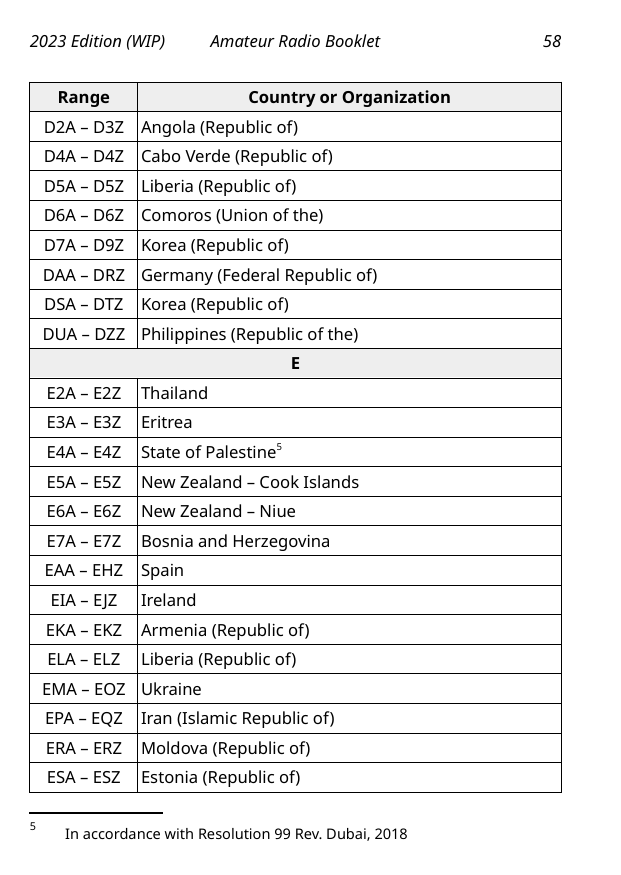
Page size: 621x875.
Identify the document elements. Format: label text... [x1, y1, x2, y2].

table_cell D2A – D3Z [30, 112, 137, 141]
table_cell EMA – EOZ [30, 674, 137, 703]
table_cell ELA – ELZ [30, 645, 137, 673]
table_header Country or Organization [138, 83, 561, 111]
table_header Range [30, 83, 137, 111]
table_cell E5A – E5Z [30, 467, 137, 496]
table_cell Ireland [138, 586, 561, 614]
table_cell Germany (Federal Republic of) [138, 260, 561, 289]
table_cell Korea (Republic of) [138, 231, 561, 259]
table_cell DSA – DTZ [30, 290, 137, 318]
table_cell ESA – ESZ [30, 763, 137, 792]
table_cell D6A – D6Z [30, 201, 137, 229]
table_cell Liberia (Republic of) [138, 645, 561, 673]
table_cell New Zealand – Niue [138, 497, 561, 525]
table_cell Liberia (Republic of) [138, 171, 561, 200]
table_cell Ukraine [138, 674, 561, 703]
table_cell Bosnia and Herzegovina [138, 526, 561, 555]
table_cell New Zealand – Cook Islands [138, 467, 561, 496]
table_cell Angola (Republic of) [138, 112, 561, 141]
table_cell Philippines (Republic of the) [138, 319, 561, 348]
table_cell Estonia (Republic of) [138, 763, 561, 792]
table_cell Armenia (Republic of) [138, 615, 561, 644]
table_cell State of Palestine [138, 438, 561, 466]
table_cell D7A – D9Z [30, 231, 137, 259]
table_cell Moldova (Republic of) [138, 734, 561, 762]
table_cell Comoros (Union of the) [138, 201, 561, 229]
table_cell Iran (Islamic Republic of) [138, 704, 561, 732]
table_cell ERA – ERZ [30, 734, 137, 762]
table_cell E2A – E2Z [30, 379, 137, 407]
table_cell E7A – E7Z [30, 526, 137, 555]
table_cell E3A – E3Z [30, 408, 137, 437]
table_cell E6A – E6Z [30, 497, 137, 525]
table_cell Eritrea [138, 408, 561, 437]
table_cell D5A – D5Z [30, 171, 137, 200]
table_cell DAA – DRZ [30, 260, 137, 289]
table_cell EPA – EQZ [30, 704, 137, 732]
table_cell D4A – D4Z [30, 142, 137, 170]
table_cell E4A – E4Z [30, 438, 137, 466]
table_cell Korea (Republic of) [138, 290, 561, 318]
table_cell EAA – EHZ [30, 556, 137, 584]
table_cell Spain [138, 556, 561, 584]
table_cell EKA – EKZ [30, 615, 137, 644]
table_cell EIA – EJZ [30, 586, 137, 614]
table_cell E [30, 349, 561, 377]
table_cell Cabo Verde (Republic of) [138, 142, 561, 170]
table_cell Thailand [138, 379, 561, 407]
table_cell DUA – DZZ [30, 319, 137, 348]
